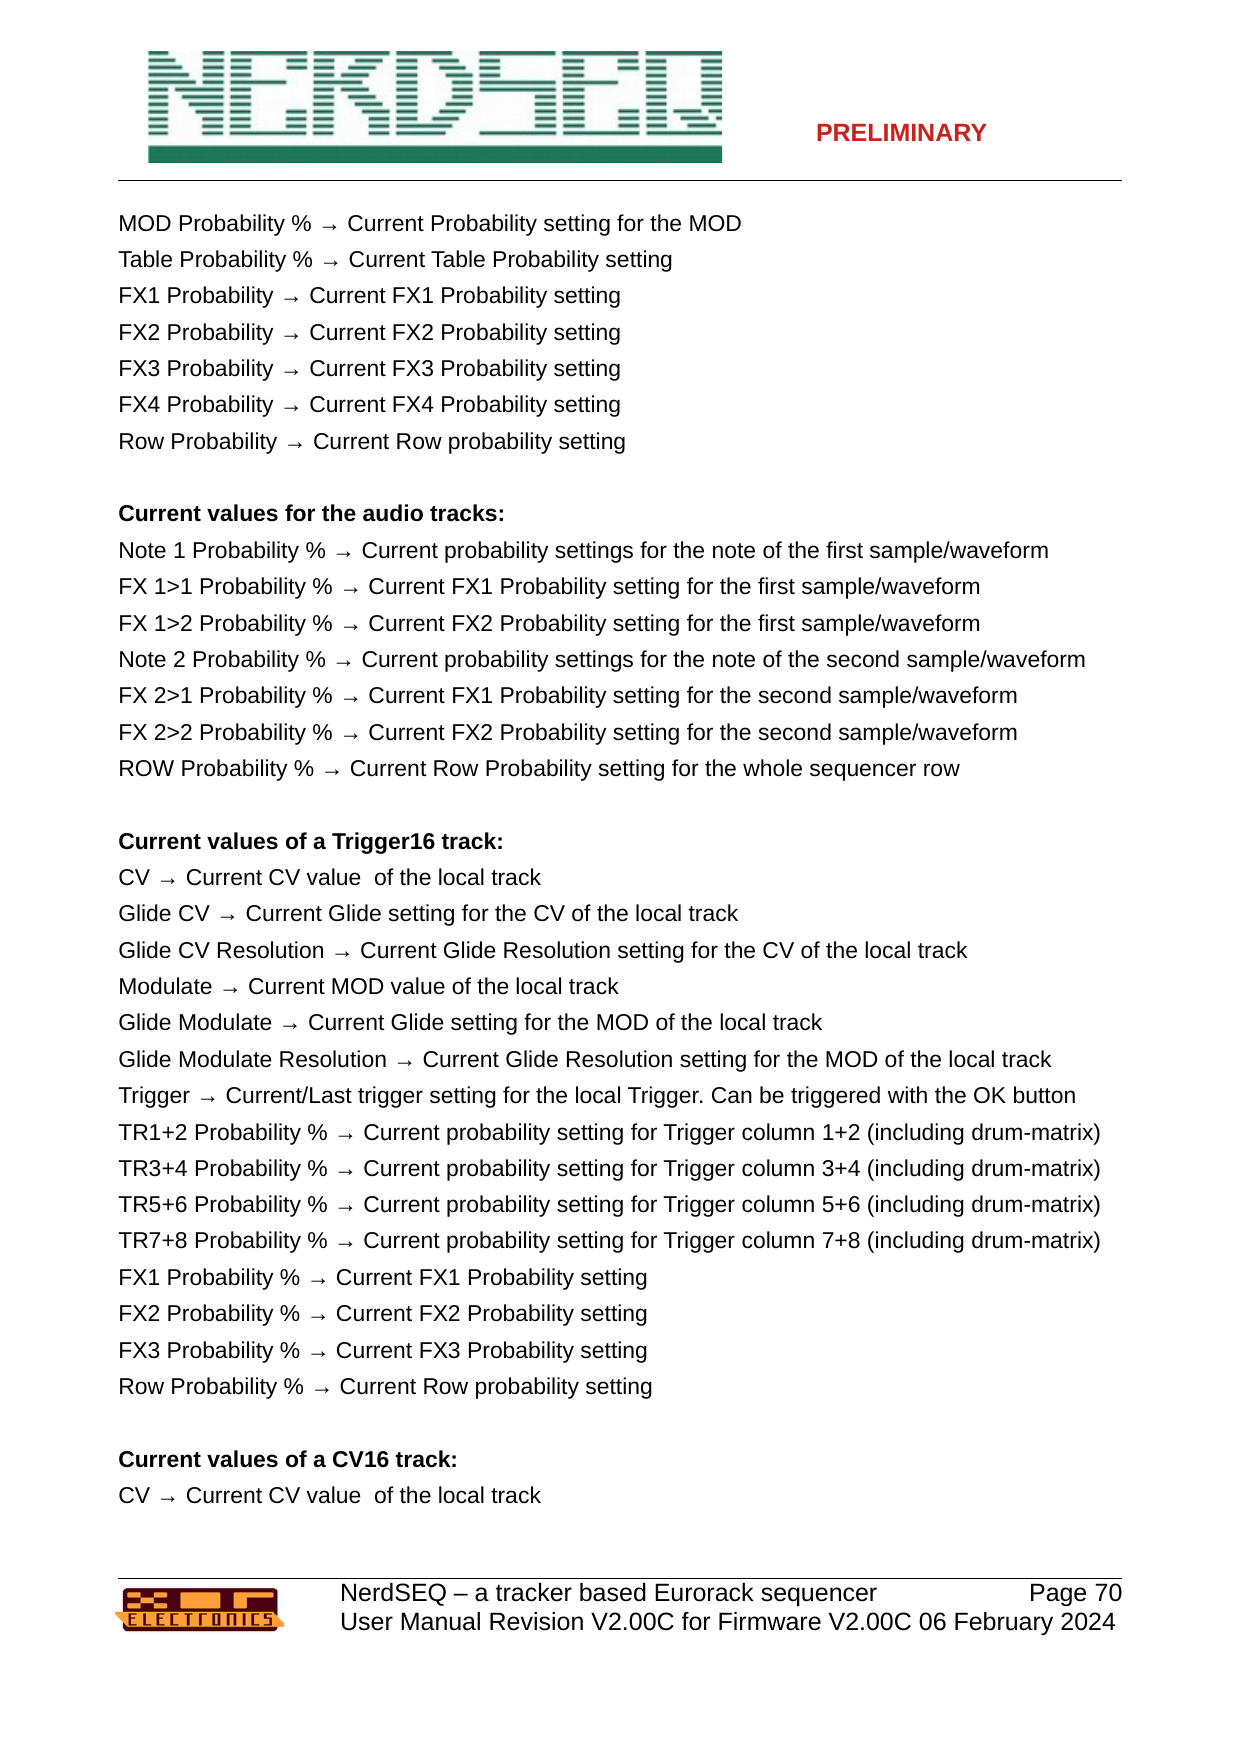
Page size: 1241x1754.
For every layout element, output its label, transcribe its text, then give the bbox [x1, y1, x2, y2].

text TR5+6 Probability % → Current probability setting for Trigger column 5+6 (including drum-matrix) [118, 1191, 1122, 1217]
text FX 1>1 Probability % → Current FX1 Probability setting for the first sample/waveform [118, 573, 1122, 599]
text Row Probability % → Current Row probability setting [118, 1373, 1122, 1399]
text Glide CV Resolution → Current Glide Resolution setting for the CV of the local track [118, 937, 1122, 963]
text FX 1>2 Probability % → Current FX2 Probability setting for the first sample/waveform [118, 609, 1122, 636]
text Table Probability % → Current Table Probability setting [118, 246, 1122, 272]
text FX4 Probability → Current FX4 Probability setting [118, 391, 1122, 418]
text Note 1 Probability % → Current probability settings for the note of the first sample/waveform [118, 537, 1122, 563]
text Glide Modulate → Current Glide setting for the MOD of the local track [118, 1009, 1122, 1036]
text Trigger → Current/Last trigger setting for the local Trigger. Can be triggered with the OK button [118, 1082, 1122, 1108]
text FX 2>1 Probability % → Current FX1 Probability setting for the second sample/waveform [118, 682, 1122, 708]
picture [148, 51, 723, 163]
text Note 2 Probability % → Current probability settings for the note of the second sample/waveform [118, 646, 1122, 672]
text Current values for the audio tracks: [118, 500, 1122, 527]
picture [115, 1584, 285, 1634]
text FX3 Probability → Current FX3 Probability setting [118, 355, 1122, 381]
text Current values of a Trigger16 track: [118, 828, 1122, 854]
text TR3+4 Probability % → Current probability setting for Trigger column 3+4 (including drum-matrix) [118, 1155, 1122, 1181]
text TR7+8 Probability % → Current probability setting for Trigger column 7+8 (including drum-matrix) [118, 1227, 1122, 1254]
text MOD Probability % → Current Probability setting for the MOD [118, 209, 1122, 236]
text Current values of a CV16 track: [118, 1446, 1122, 1472]
text FX 2>2 Probability % → Current FX2 Probability setting for the second sample/waveform [118, 718, 1122, 745]
text Glide CV → Current Glide setting for the CV of the local track [118, 900, 1122, 927]
text FX1 Probability → Current FX1 Probability setting [118, 282, 1122, 309]
text FX3 Probability % → Current FX3 Probability setting [118, 1337, 1122, 1363]
text Modulate → Current MOD value of the local track [118, 973, 1122, 999]
text FX2 Probability % → Current FX2 Probability setting [118, 1300, 1122, 1327]
text CV → Current CV value of the local track [118, 864, 1122, 890]
text FX2 Probability → Current FX2 Probability setting [118, 319, 1122, 345]
text FX1 Probability % → Current FX1 Probability setting [118, 1264, 1122, 1290]
text ROW Probability % → Current Row Probability setting for the whole sequencer row [118, 755, 1122, 781]
text Row Probability → Current Row probability setting [118, 428, 1122, 454]
text Glide Modulate Resolution → Current Glide Resolution setting for the MOD of the local track [118, 1046, 1122, 1072]
text TR1+2 Probability % → Current probability setting for Trigger column 1+2 (including drum-matrix) [118, 1118, 1122, 1145]
text CV → Current CV value of the local track [118, 1482, 1122, 1508]
